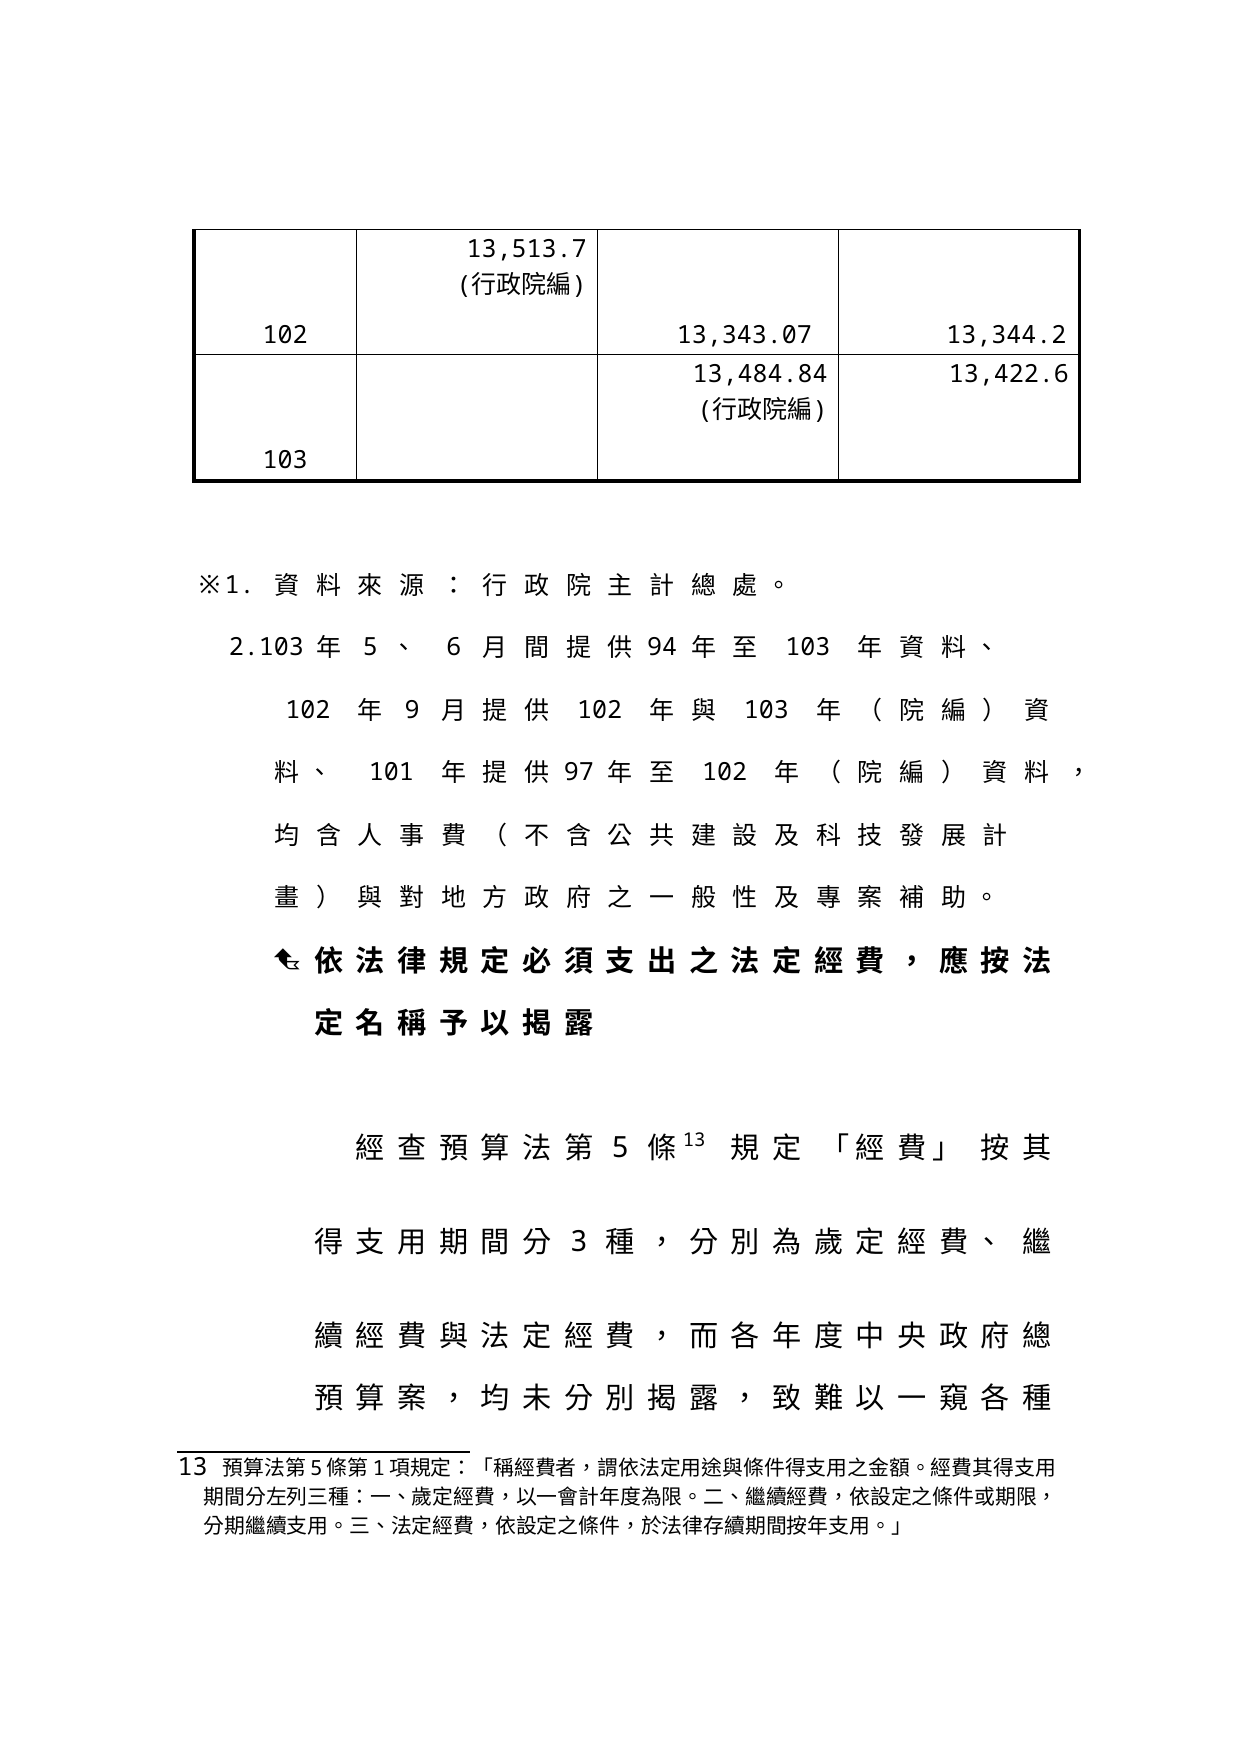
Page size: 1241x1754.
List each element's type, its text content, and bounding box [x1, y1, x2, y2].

table_cell 102 [196, 230, 356, 354]
table_cell 13,422.6 [839, 355, 1078, 479]
table_cell 103 [196, 355, 356, 479]
text 經查預算法第5條規定「經費」按其得支用期間分3種，分別為歲定經費、繼續經費與法定經費，而各年度中央政府總預算案，均未分別揭露，致難以一窺各種 [271, 1042, 1058, 1417]
table_cell [357, 355, 597, 479]
table_cell 13,343.07 [598, 230, 838, 354]
table_cell 13,484.84 (行政院編) [598, 355, 838, 479]
text 依法律規定必須支出之法定經費，應按法定名稱予以揭露 [242, 917, 1058, 1042]
text ※1.資料來源：行政院主計總處。 [183, 542, 1058, 604]
text 預算法第5條第1項規定：「稱經費者，謂依法定用途與條件得支用之金額。經費其得支用期間分左列三種：一、歲定經費，以一會計年度為限。二、繼續經費，依設定之條件或期限，分期繼續支用。三、法定經費，依設定之條件，於法律存續期間按年支用。」 [177, 1452, 1063, 1539]
text 2.103年5、6月間提供94年至103年資料、102年9月提供102年與103年（院編）資料、101年提供97年至102年（院編）資料，均含人事費（不含公共建設及科技發展計畫）與對地方政府之一般性及專案補助。 [207, 604, 1058, 917]
table_cell 13,344.2 [839, 230, 1078, 354]
table_cell 13,513.7 (行政院編) [357, 230, 597, 354]
